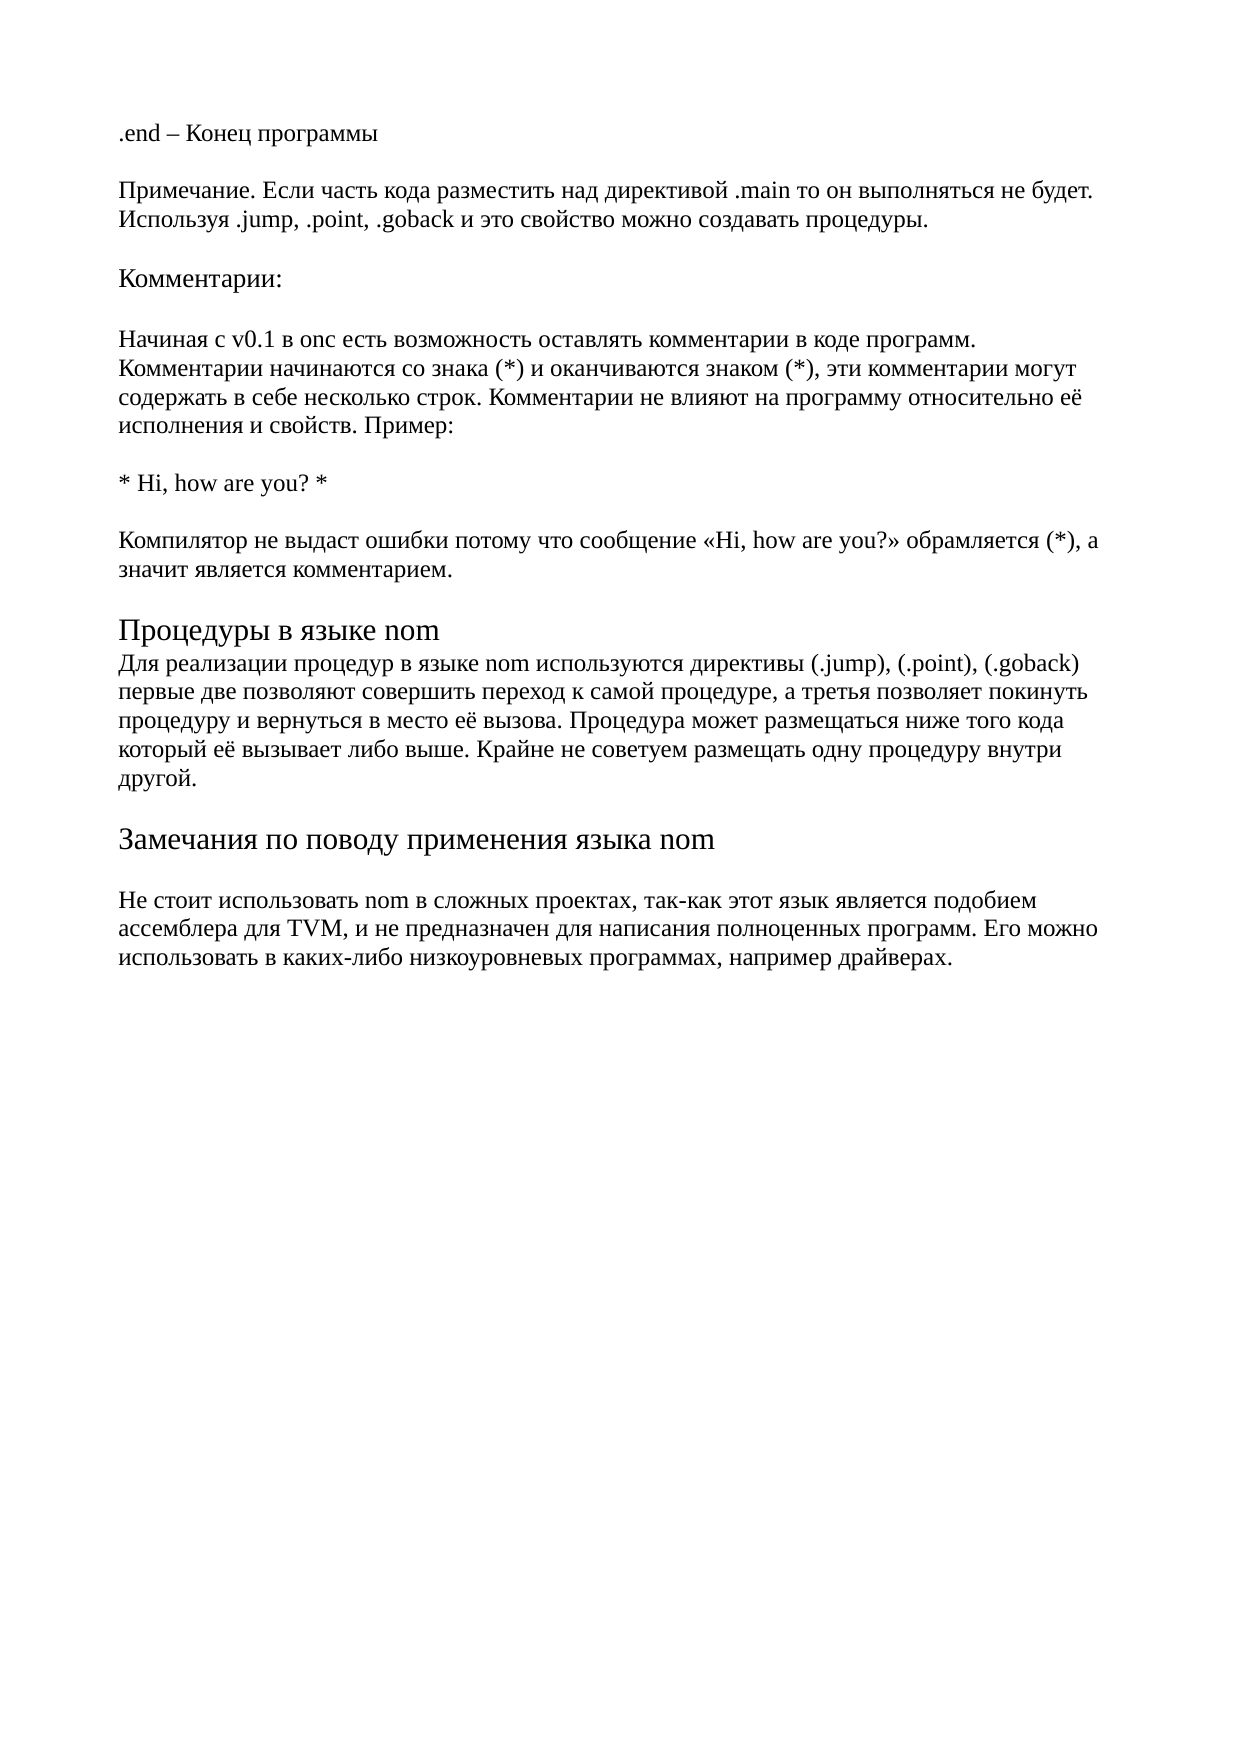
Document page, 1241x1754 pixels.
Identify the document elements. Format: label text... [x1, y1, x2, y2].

text Примечание. Если часть кода разместить над директивой .main то он выполняться не будет. Используя .jump, .point, .goback и это свойство можно создавать процедуры. [118, 176, 1122, 233]
text Комментарии: [118, 262, 1122, 293]
text .end – Конец программы [118, 118, 1122, 147]
text Для реализации процедур в языке nom используются директивы (.jump), (.point), (.goback) первые две позволяют совершить переход к самой процедуре, а третья позволяет покинуть процедуру и вернуться в место её вызова. Процедура может размещаться ниже того кода который её вызывает либо выше. Крайне не советуем размещать одну процедуру внутри другой. [118, 648, 1122, 791]
text Не стоит использовать nom в сложных проектах, так-как этот язык является подобием ассемблера для TVM, и не предназначен для написания полноценных программ. Его можно использовать в каких-либо низкоуровневых программах, например драйверах. [118, 885, 1122, 971]
text Процедуры в языке nom [118, 612, 1122, 648]
text Замечания по поводу применения языка nom [118, 820, 1122, 856]
text * Hi, how are you? * [118, 468, 1122, 497]
text Компилятор не выдаст ошибки потому что сообщение «Hi, how are you?» обрамляется (*), а значит является комментарием. [118, 525, 1122, 583]
text Начиная с v0.1 в onc есть возможность оставлять комментарии в коде программ. Комментарии начинаются со знака (*) и оканчиваются знаком (*), эти комментарии могут содержать в себе несколько строк. Комментарии не влияют на программу относительно её исполнения и свойств. Пример: [118, 324, 1122, 439]
